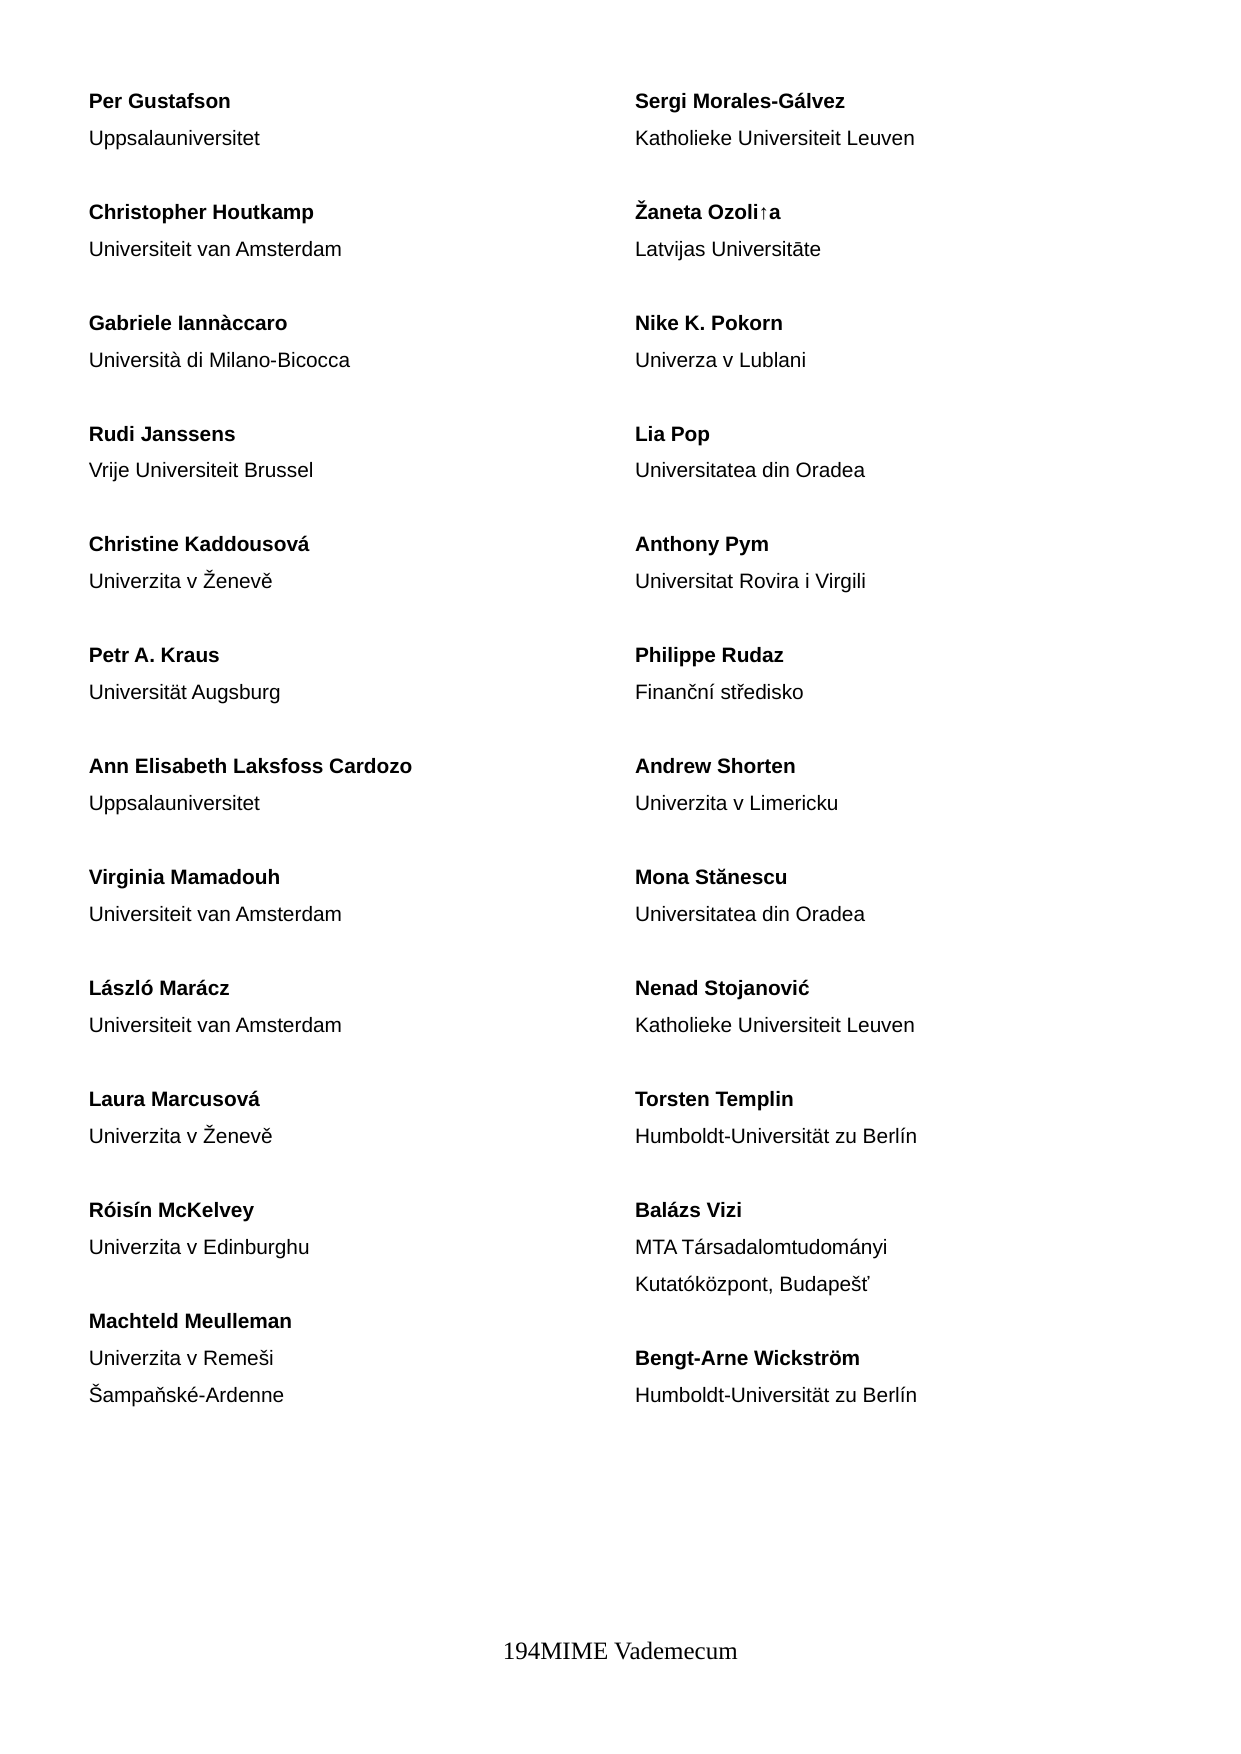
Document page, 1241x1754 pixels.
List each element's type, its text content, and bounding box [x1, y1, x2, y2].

text Ann Elisabeth Laksfoss Cardozo [88, 754, 605, 778]
text Balázs Vizi [635, 1198, 1152, 1222]
text Rudi Janssens [88, 421, 605, 445]
text Latvijas Universitāte [635, 236, 1152, 260]
text Šampaňské-Ardenne [88, 1383, 605, 1407]
text Universitatea din Oradea [635, 458, 1152, 482]
text Róisín McKelvey [88, 1198, 605, 1222]
text Univerzita v Limericku [635, 791, 1152, 815]
text Sergi Morales-Gálvez [635, 88, 1152, 112]
text Humboldt-Universität zu Berlín [635, 1124, 1152, 1148]
text Torsten Templin [635, 1087, 1152, 1111]
text Christopher Houtkamp [88, 199, 605, 223]
text Gabriele Iannàccaro [88, 310, 605, 334]
text Andrew Shorten [635, 754, 1152, 778]
text Kutatóközpont, Budapešť [635, 1272, 1152, 1296]
text Universiteit van Amsterdam [88, 902, 605, 926]
text Katholieke Universiteit Leuven [635, 126, 1152, 149]
text Machteld Meulleman [88, 1309, 605, 1333]
text Christine Kaddousová [88, 532, 605, 556]
text Žaneta Ozoli↑a [635, 199, 1152, 223]
text Univerzita v Remeši [88, 1346, 605, 1370]
text Univerzita v Ženevě [88, 569, 605, 593]
text Universität Augsburg [88, 680, 605, 704]
text Nike K. Pokorn [635, 310, 1152, 334]
text Univerzita v Ženevě [88, 1124, 605, 1148]
text Univerzita v Edinburghu [88, 1235, 605, 1259]
text Università di Milano-Bicocca [88, 347, 605, 371]
text MTA Társadalomtudományi [635, 1235, 1152, 1259]
text Uppsalauniversitet [88, 126, 605, 149]
text Nenad Stojanović [635, 976, 1152, 1000]
text Anthony Pym [635, 532, 1152, 556]
text Per Gustafson [88, 88, 605, 112]
text Philippe Rudaz [635, 643, 1152, 667]
text Universiteit van Amsterdam [88, 236, 605, 260]
text Universitat Rovira i Virgili [635, 569, 1152, 593]
text Univerza v Lublani [635, 347, 1152, 371]
text Universitatea din Oradea [635, 902, 1152, 926]
text Lia Pop [635, 421, 1152, 445]
text Petr A. Kraus [88, 643, 605, 667]
text László Marácz [88, 976, 605, 1000]
text Bengt-Arne Wickström [635, 1346, 1152, 1370]
text Laura Marcusová [88, 1087, 605, 1111]
text Humboldt-Universität zu Berlín [635, 1383, 1152, 1407]
text Finanční středisko [635, 680, 1152, 704]
text Virginia Mamadouh [88, 865, 605, 889]
text Uppsalauniversitet [88, 791, 605, 815]
text Katholieke Universiteit Leuven [635, 1013, 1152, 1037]
text Universiteit van Amsterdam [88, 1013, 605, 1037]
text Vrije Universiteit Brussel [88, 458, 605, 482]
text Mona Stănescu [635, 865, 1152, 889]
